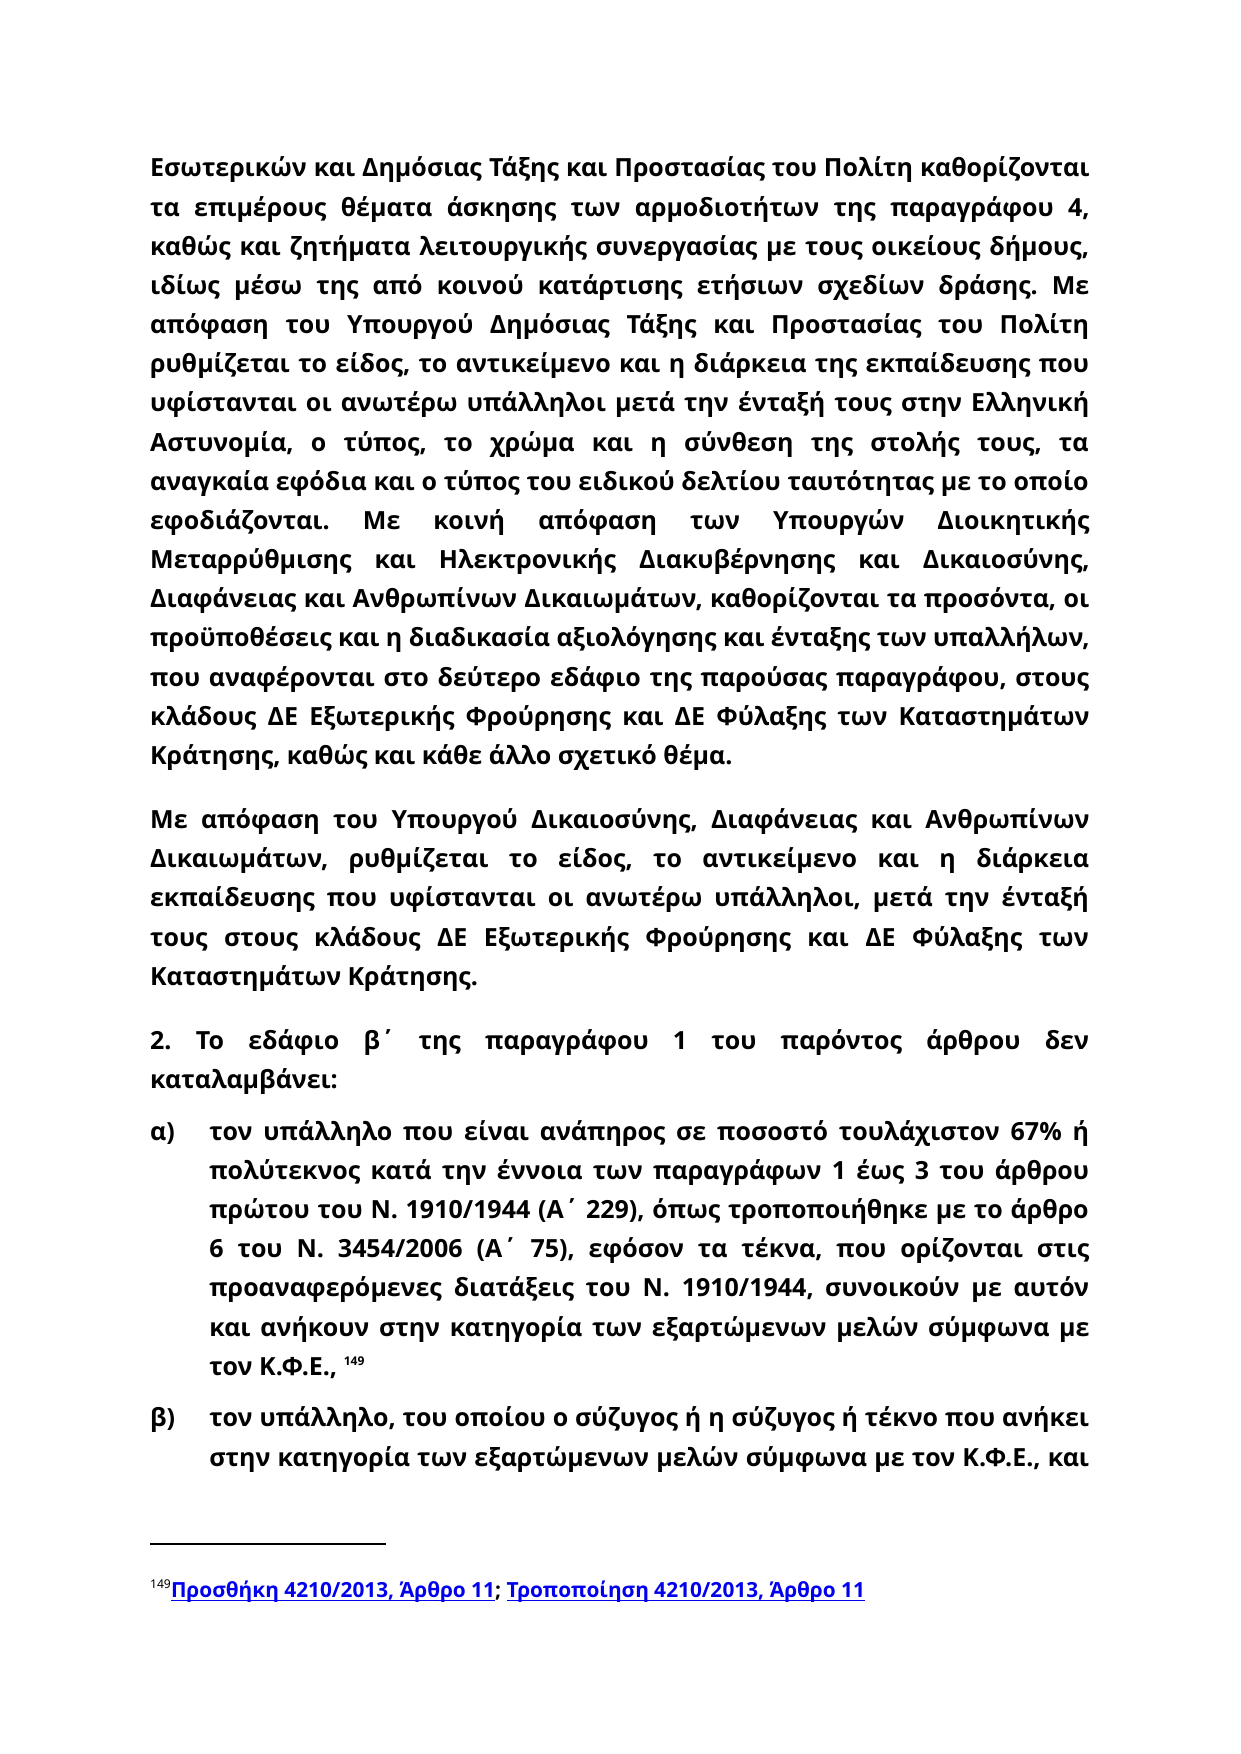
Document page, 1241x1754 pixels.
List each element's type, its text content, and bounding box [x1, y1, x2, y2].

text Με απόφαση του Υπουργού Δικαιοσύνης, Διαφάνειας και Ανθρωπίνων Δικαιωμάτων, ρυθμίζεται το είδος, το αντικείμενο και η διάρκεια εκπαίδευσης που υφίστανται οι ανωτέρω υπάλληλοι, μετά την ένταξή τους στους κλάδους ΔΕ Εξωτερικής Φρούρησης και ΔΕ Φύλαξης των Καταστημάτων Κράτησης. [150, 802, 1090, 992]
text Προσθήκη 4210/2013, Άρθρο 11; Τροποποίηση 4210/2013, Άρθρο 11 [150, 1576, 1090, 1604]
text 2. Το εδάφιο β΄ της παραγράφου 1 του παρόντος άρθρου δεν καταλαμβάνει: [150, 1022, 1090, 1096]
list α) τον υπάλληλο που είναι ανάπηρος σε ποσοστό τουλάχιστον 67% ή πολύτεκνος κατά την έννοια των παραγράφων 1 έως 3 του άρθρου πρώτου του Ν. 1910/1944 (Α΄ 229), όπως τροποποιήθηκε με το άρθρο 6 του Ν. 3454/2006 (Α΄ 75), εφόσον τα τέκνα, που ορίζονται στις προαναφερόμενες διατάξεις του Ν. 1910/1944, συνοικούν με αυτόν και ανήκουν στην κατηγορία των εξαρτώμενων μελών σύμφωνα με τον Κ.Φ.Ε., [150, 1113, 1090, 1382]
list β) τον υπάλληλο, του οποίου ο σύζυγος ή η σύζυγος ή τέκνο που ανήκει στην κατηγορία των εξαρτώμενων μελών σύμφωνα με τον Κ.Φ.Ε., και [150, 1400, 1090, 1473]
text Εσωτερικών και Δημόσιας Τάξης και Προστασίας του Πολίτη καθορίζονται τα επιμέρους θέματα άσκησης των αρμοδιοτήτων της παραγράφου 4, καθώς και ζητήματα λειτουργικής συνεργασίας με τους οικείους δήμους, ιδίως μέσω της από κοινού κατάρτισης ετήσιων σχεδίων δράσης. Με απόφαση του Υπουργού Δημόσιας Τάξης και Προστασίας του Πολίτη ρυθμίζεται το είδος, το αντικείμενο και η διάρκεια της εκπαίδευσης που υφίστανται οι ανωτέρω υπάλληλοι μετά την ένταξή τους στην Ελληνική Αστυνομία, ο τύπος, το χρώμα και η σύνθεση της στολής τους, τα αναγκαία εφόδια και ο τύπος του ειδικού δελτίου ταυτότητας με το οποίο εφοδιάζονται. Με κοινή απόφαση των Υπουργών Διοικητικής Μεταρρύθμισης και Ηλεκτρονικής Διακυβέρνησης και Δικαιοσύνης, Διαφάνειας και Ανθρωπίνων Δικαιωμάτων, καθορίζονται τα προσόντα, οι προϋποθέσεις και η διαδικασία αξιολόγησης και ένταξης των υπαλλήλων, που αναφέρονται στο δεύτερο εδάφιο της παρούσας παραγράφου, στους κλάδους ΔΕ Εξωτερικής Φρούρησης και ΔΕ Φύλαξης των Καταστημάτων Κράτησης, καθώς και κάθε άλλο σχετικό θέμα. [150, 150, 1090, 772]
